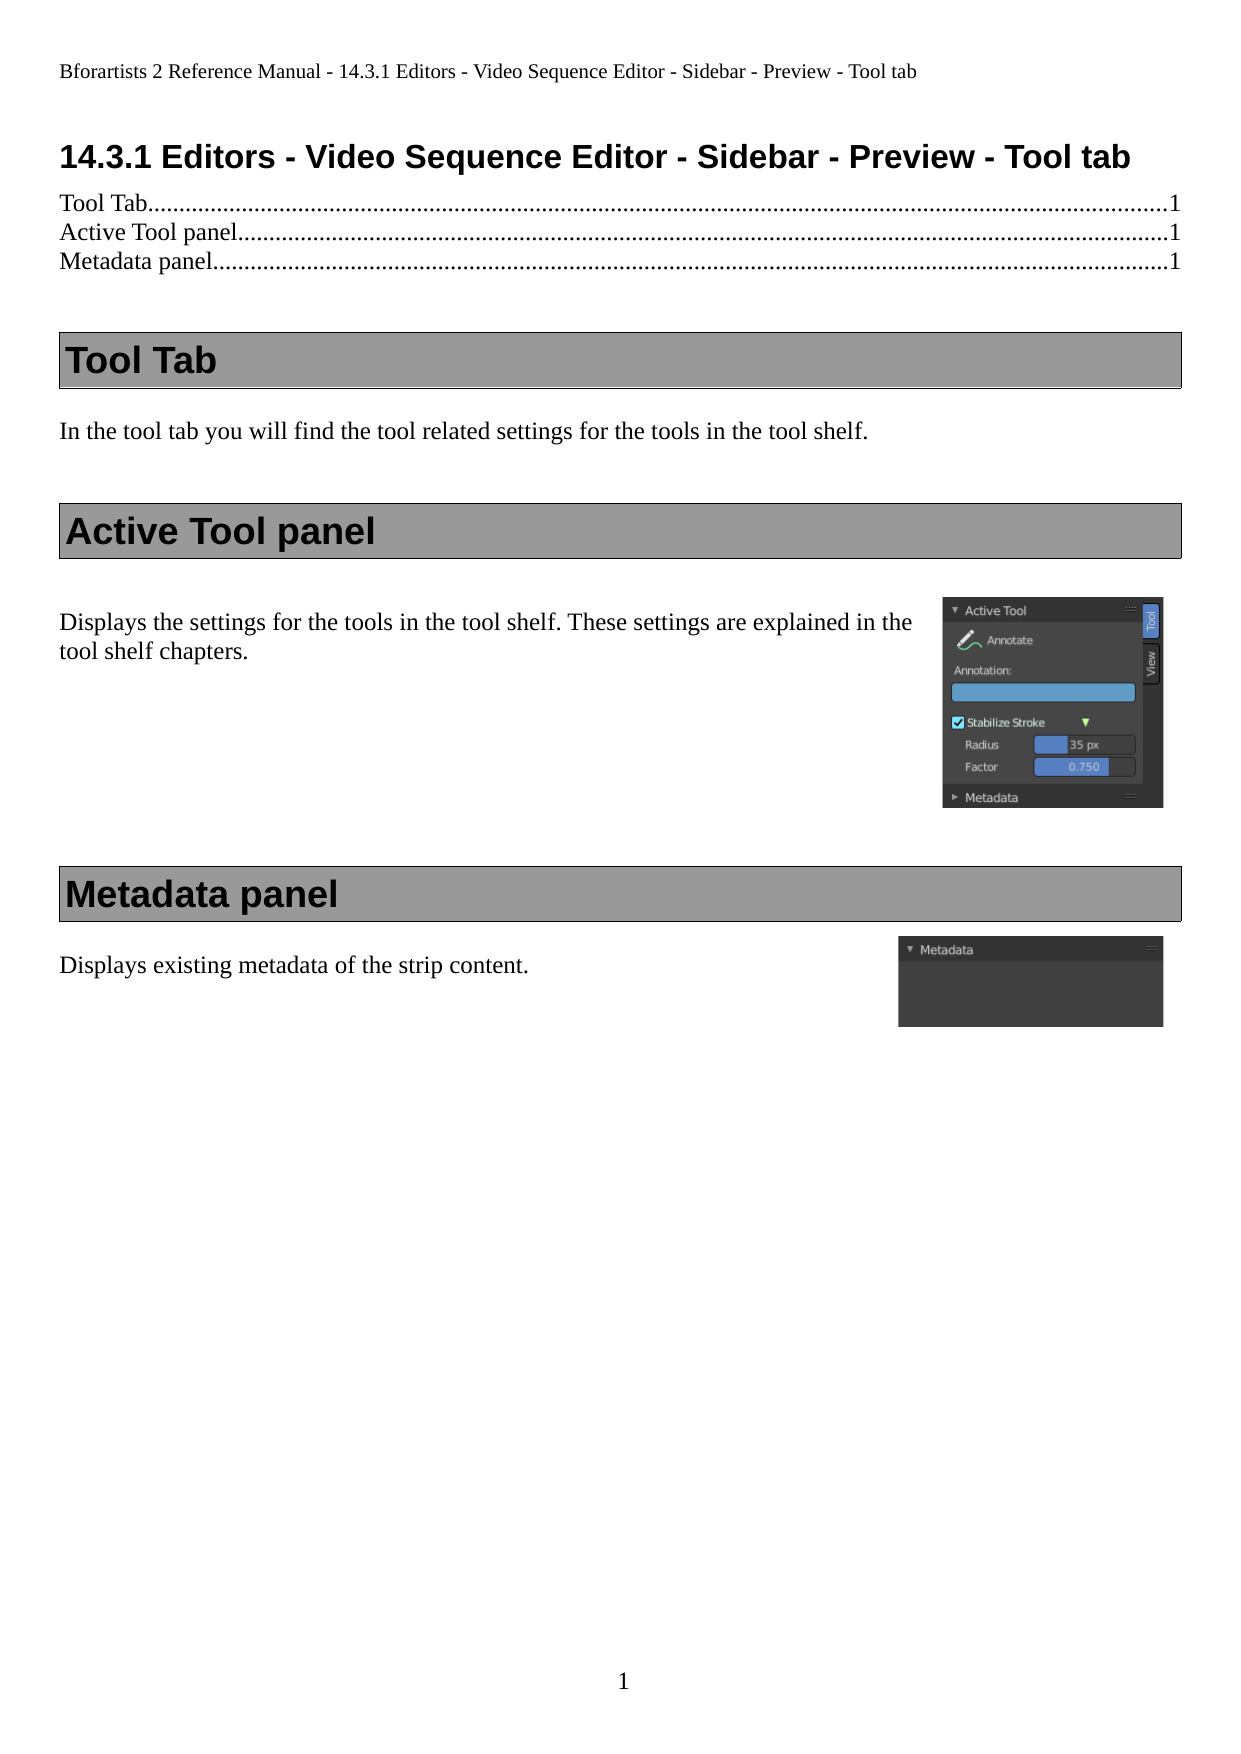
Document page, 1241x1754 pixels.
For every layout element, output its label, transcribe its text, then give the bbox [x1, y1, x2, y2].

text Active Tool panel 1 [59, 217, 1181, 246]
picture [942, 597, 1164, 808]
text In the tool tab you will find the tool related settings for the tools in the tool shelf. [59, 416, 1181, 445]
text Displays the settings for the tools in the tool shelf. These settings are explained in the tool shelf chapters. [59, 607, 942, 664]
text Tool Tab 1 [59, 188, 1181, 217]
table_header Active Tool panel [60, 504, 1181, 558]
text Displays existing metadata of the strip content. [59, 950, 898, 978]
table_header Tool Tab [60, 333, 1181, 387]
text Metadata panel 1 [59, 246, 1181, 275]
table_header Metadata panel [60, 867, 1181, 921]
picture [898, 936, 1164, 1027]
subtitle 14.3.1 Editors - Video Sequence Editor - Sidebar - Preview - Tool tab [59, 138, 1181, 176]
